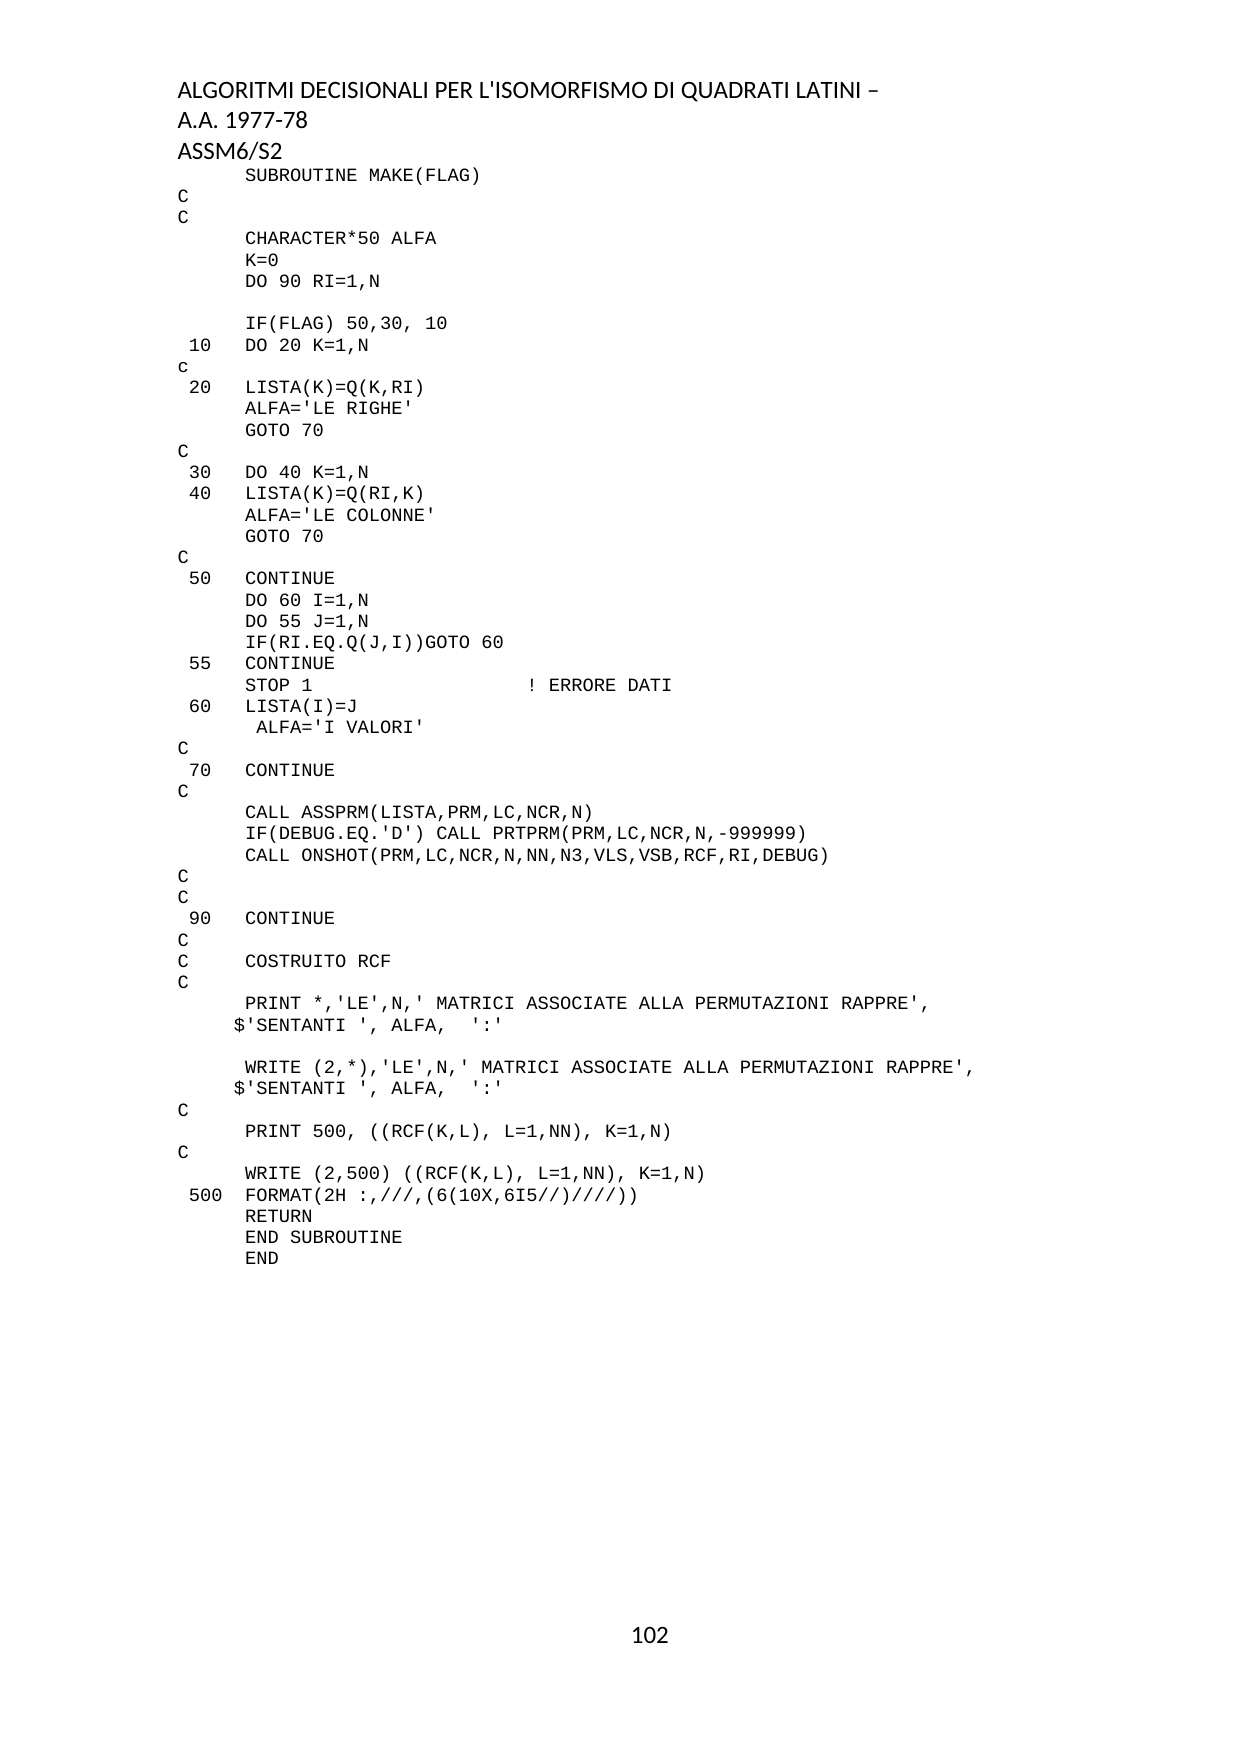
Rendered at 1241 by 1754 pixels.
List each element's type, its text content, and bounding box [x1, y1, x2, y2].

text WRITE (2,500) ((RCF(K,L), L=1,NN), K=1,N) [177, 1164, 1122, 1185]
text C [177, 739, 1122, 760]
text C [177, 442, 1122, 463]
text GOTO 70 [177, 527, 1122, 548]
text C [177, 888, 1122, 909]
text DO 55 J=1,N [177, 612, 1122, 633]
text DO 60 I=1,N [177, 590, 1122, 612]
text END SUBROUTINE [177, 1228, 1122, 1249]
text DO 90 RI=1,N [177, 272, 1122, 293]
text 90 CONTINUE [177, 909, 1122, 930]
text $'SENTANTI ', ALFA, ':' [177, 1015, 1122, 1037]
text IF(DEBUG.EQ.'D') CALL PRTPRM(PRM,LC,NCR,N,-999999) [177, 824, 1122, 845]
text 70 CONTINUE [177, 760, 1122, 782]
text PRINT 500, ((RCF(K,L), L=1,NN), K=1,N) [177, 1122, 1122, 1143]
text SUBROUTINE MAKE(FLAG) [177, 165, 1122, 187]
text GOTO 70 [177, 420, 1122, 442]
text $'SENTANTI ', ALFA, ':' [177, 1079, 1122, 1100]
text 20 LISTA(K)=Q(K,RI) [177, 378, 1122, 399]
text ALFA='I VALORI' [177, 718, 1122, 739]
text C [177, 548, 1122, 569]
text IF(RI.EQ.Q(J,I))GOTO 60 [177, 633, 1122, 654]
text ALFA='LE COLONNE' [177, 505, 1122, 527]
text ALFA='LE RIGHE' [177, 399, 1122, 420]
text 500 FORMAT(2H :,///,(6(10X,6I5//)////)) [177, 1185, 1122, 1207]
text CALL ASSPRM(LISTA,PRM,LC,NCR,N) [177, 803, 1122, 824]
text CHARACTER*50 ALFA [177, 229, 1122, 250]
text WRITE (2,*),'LE',N,' MATRICI ASSOCIATE ALLA PERMUTAZIONI RAPPRE', [177, 1058, 1122, 1079]
text 10 DO 20 K=1,N [177, 335, 1122, 357]
text 55 CONTINUE [177, 654, 1122, 675]
text 30 DO 40 K=1,N [177, 463, 1122, 484]
text CALL ONSHOT(PRM,LC,NCR,N,NN,N3,VLS,VSB,RCF,RI,DEBUG) [177, 845, 1122, 867]
text C [177, 867, 1122, 888]
text C [177, 930, 1122, 952]
text C [177, 208, 1122, 229]
text C [177, 187, 1122, 208]
text END [177, 1249, 1122, 1270]
text PRINT *,'LE',N,' MATRICI ASSOCIATE ALLA PERMUTAZIONI RAPPRE', [177, 994, 1122, 1015]
text 50 CONTINUE [177, 569, 1122, 590]
text STOP 1 ! ERRORE DATI [177, 675, 1122, 697]
text c [177, 357, 1122, 378]
text C [177, 1143, 1122, 1164]
text C COSTRUITO RCF [177, 952, 1122, 973]
text 40 LISTA(K)=Q(RI,K) [177, 484, 1122, 505]
text IF(FLAG) 50,30, 10 [177, 314, 1122, 335]
text 60 LISTA(I)=J [177, 697, 1122, 718]
text C [177, 973, 1122, 994]
text C [177, 1100, 1122, 1122]
text K=0 [177, 250, 1122, 272]
text RETURN [177, 1207, 1122, 1228]
text C [177, 782, 1122, 803]
